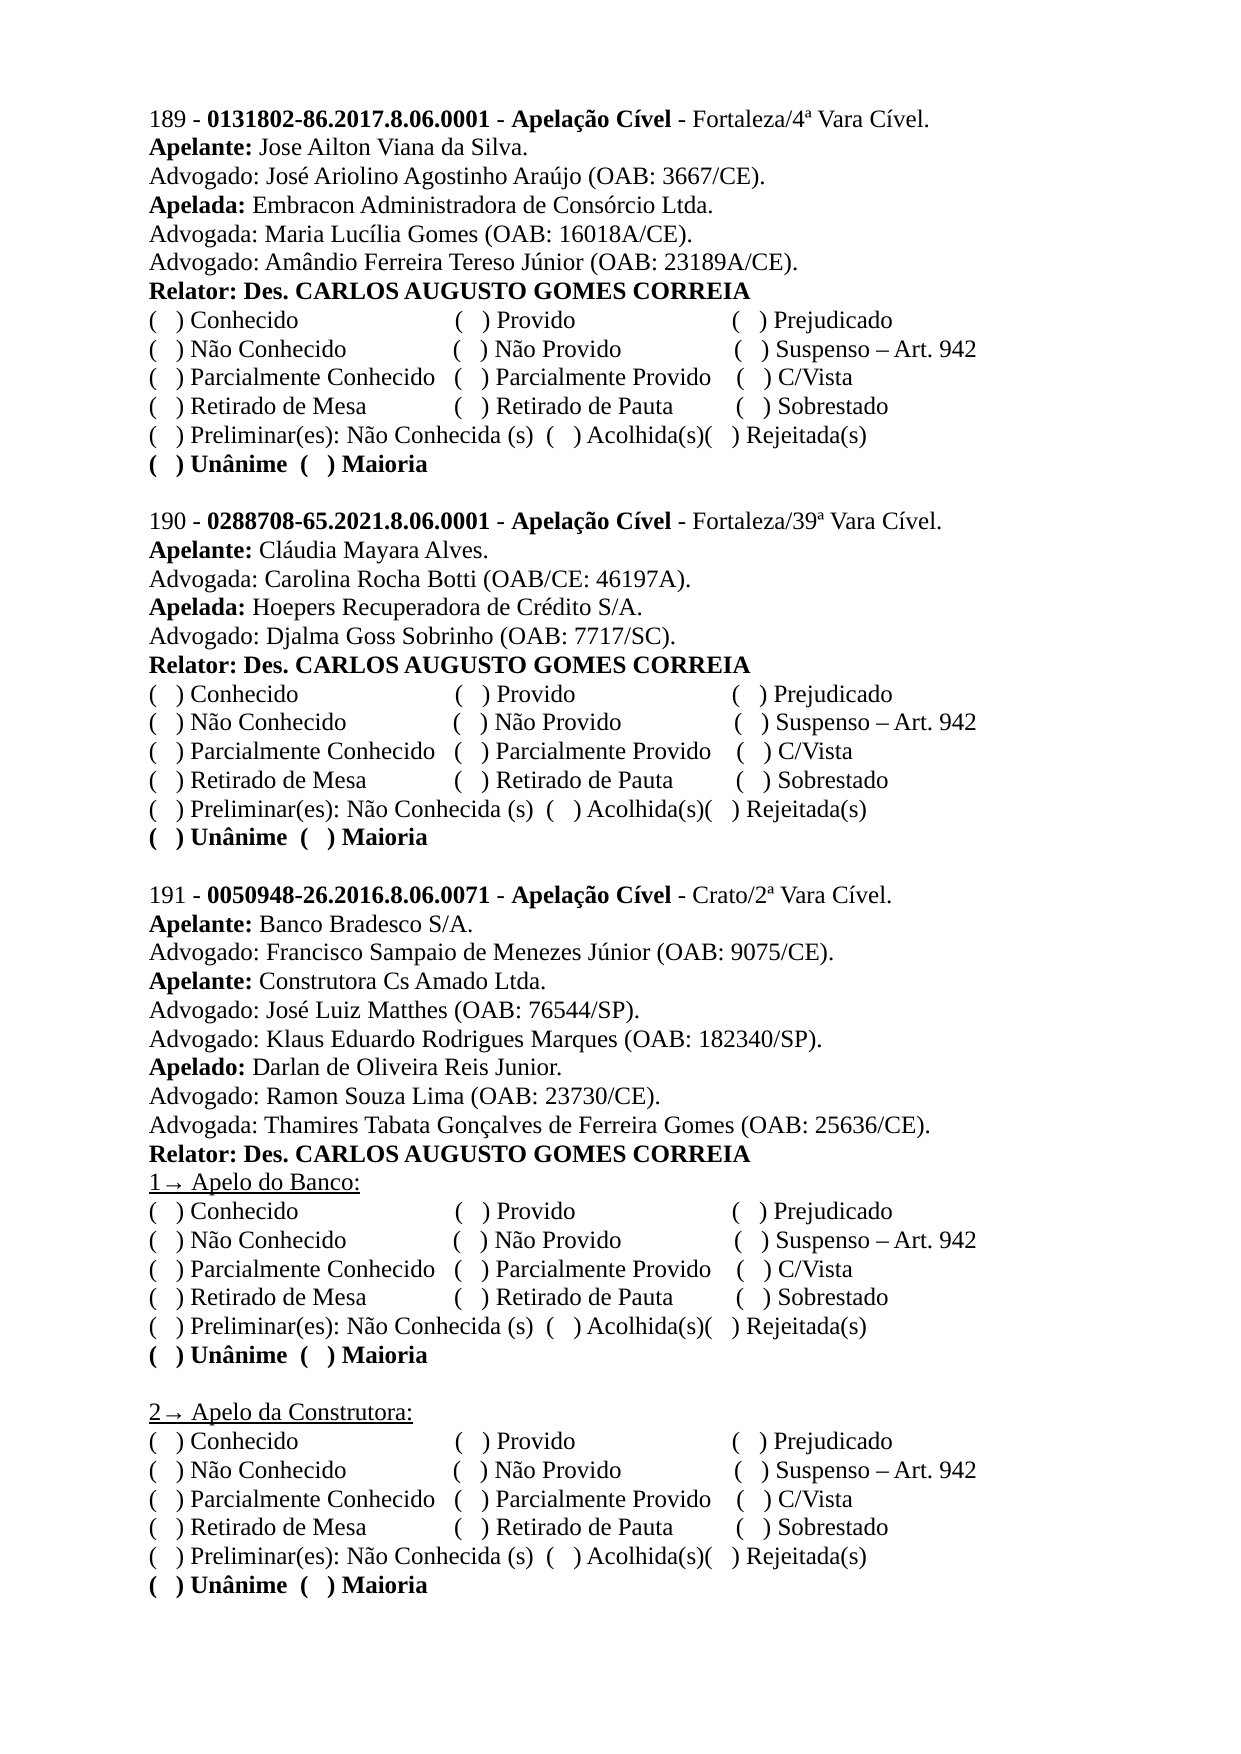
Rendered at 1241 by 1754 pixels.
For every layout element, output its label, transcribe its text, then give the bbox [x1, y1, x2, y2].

text ( ) Não Conhecido ( ) Não Provido ( ) Suspenso – Art. 942 [148, 1225, 1158, 1254]
text Apelante: Jose Ailton Viana da Silva. [148, 132, 1141, 161]
text ( ) Conhecido ( ) Provido ( ) Prejudicado [148, 305, 1141, 334]
text ( ) Não Conhecido ( ) Não Provido ( ) Suspenso – Art. 942 [148, 334, 1158, 362]
text Advogado: Francisco Sampaio de Menezes Júnior (OAB: 9075/CE). [148, 937, 1141, 966]
text Advogada: Thamires Tabata Gonçalves de Ferreira Gomes (OAB: 25636/CE). [148, 1110, 1141, 1139]
text ( ) Retirado de Mesa ( ) Retirado de Pauta ( ) Sobrestado [148, 1282, 1158, 1311]
text ( ) Parcialmente Conhecido ( ) Parcialmente Provido ( ) C/Vista [148, 1254, 1158, 1282]
text Advogado: Klaus Eduardo Rodrigues Marques (OAB: 182340/SP). [148, 1024, 1141, 1052]
text Advogada: Maria Lucília Gomes (OAB: 16018A/CE). [148, 219, 1141, 247]
text Advogada: Carolina Rocha Botti (OAB/CE: 46197A). [148, 564, 1141, 592]
text Advogado: José Luiz Matthes (OAB: 76544/SP). [148, 995, 1141, 1024]
text Advogado: José Ariolino Agostinho Araújo (OAB: 3667/CE). [148, 161, 1141, 190]
text ( ) Conhecido ( ) Provido ( ) Prejudicado [148, 1196, 1141, 1225]
text Apelante: Cláudia Mayara Alves. [148, 535, 1141, 564]
text ( ) Retirado de Mesa ( ) Retirado de Pauta ( ) Sobrestado [148, 765, 1158, 794]
text ( ) Não Conhecido ( ) Não Provido ( ) Suspenso – Art. 942 [148, 1455, 1158, 1484]
text ( ) Parcialmente Conhecido ( ) Parcialmente Provido ( ) C/Vista [148, 736, 1158, 765]
text Apelada: Embracon Administradora de Consórcio Ltda. [148, 190, 1141, 219]
text Apelada: Hoepers Recuperadora de Crédito S/A. [148, 592, 1141, 621]
text ( ) Preliminar(es): Não Conhecida (s) ( ) Acolhida(s)( ) Rejeitada(s) [148, 1311, 1158, 1340]
text Relator: Des. CARLOS AUGUSTO GOMES CORREIA [148, 276, 1141, 305]
text ( ) Preliminar(es): Não Conhecida (s) ( ) Acolhida(s)( ) Rejeitada(s) [148, 1541, 1158, 1570]
text ( ) Preliminar(es): Não Conhecida (s) ( ) Acolhida(s)( ) Rejeitada(s) [148, 420, 1158, 449]
text ( ) Conhecido ( ) Provido ( ) Prejudicado [148, 679, 1141, 707]
text Advogado: Ramon Souza Lima (OAB: 23730/CE). [148, 1081, 1141, 1110]
text 189 - 0131802-86.2017.8.06.0001 - Apelação Cível - Fortaleza/4ª Vara Cível. [148, 104, 1141, 132]
text ( ) Unânime ( ) Maioria [148, 449, 1158, 477]
text Apelante: Banco Bradesco S/A. [148, 909, 1141, 937]
text Advogado: Djalma Goss Sobrinho (OAB: 7717/SC). [148, 621, 1141, 650]
text ( ) Retirado de Mesa ( ) Retirado de Pauta ( ) Sobrestado [148, 391, 1158, 420]
text Advogado: Amândio Ferreira Tereso Júnior (OAB: 23189A/CE). [148, 247, 1141, 276]
text Apelado: Darlan de Oliveira Reis Junior. [148, 1052, 1141, 1081]
text ( ) Parcialmente Conhecido ( ) Parcialmente Provido ( ) C/Vista [148, 362, 1158, 391]
text 190 - 0288708-65.2021.8.06.0001 - Apelação Cível - Fortaleza/39ª Vara Cível. [148, 506, 1141, 535]
text ( ) Preliminar(es): Não Conhecida (s) ( ) Acolhida(s)( ) Rejeitada(s) [148, 794, 1158, 822]
text ( ) Parcialmente Conhecido ( ) Parcialmente Provido ( ) C/Vista [148, 1484, 1158, 1512]
text ( ) Retirado de Mesa ( ) Retirado de Pauta ( ) Sobrestado [148, 1512, 1158, 1541]
text ( ) Não Conhecido ( ) Não Provido ( ) Suspenso – Art. 942 [148, 707, 1158, 736]
text 2→ Apelo da Construtora: [148, 1397, 1141, 1426]
text ( ) Unânime ( ) Maioria [148, 1570, 1158, 1599]
text 191 - 0050948-26.2016.8.06.0071 - Apelação Cível - Crato/2ª Vara Cível. [148, 880, 1141, 909]
text ( ) Conhecido ( ) Provido ( ) Prejudicado [148, 1426, 1141, 1455]
text ( ) Unânime ( ) Maioria [148, 1340, 1158, 1369]
text Relator: Des. CARLOS AUGUSTO GOMES CORREIA [148, 1139, 1141, 1167]
text Relator: Des. CARLOS AUGUSTO GOMES CORREIA [148, 650, 1141, 679]
text ( ) Unânime ( ) Maioria [148, 822, 1158, 851]
text Apelante: Construtora Cs Amado Ltda. [148, 966, 1141, 995]
text 1→ Apelo do Banco: [148, 1167, 1141, 1196]
